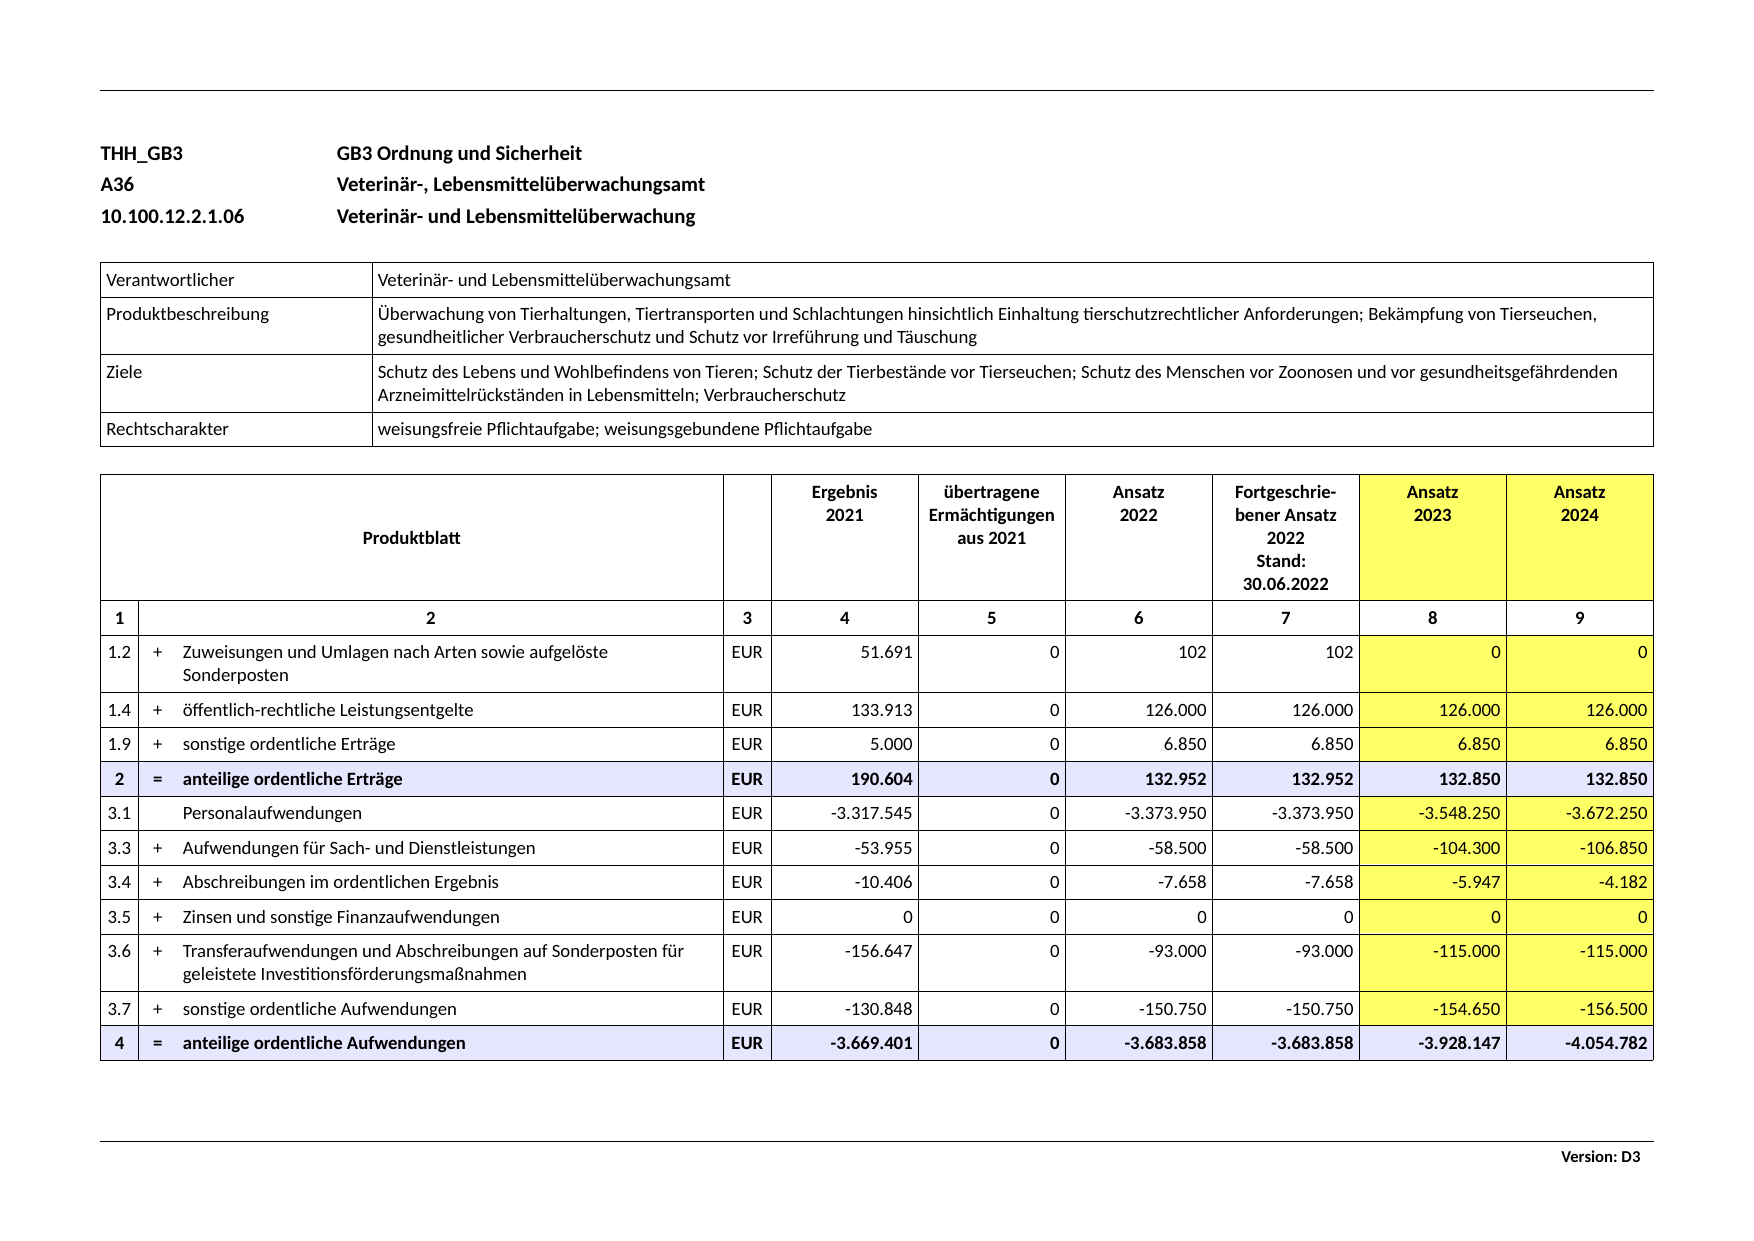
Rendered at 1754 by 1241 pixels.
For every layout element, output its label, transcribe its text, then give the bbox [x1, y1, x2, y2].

table_cell 0 [1507, 900, 1653, 933]
table_cell + [139, 992, 177, 1025]
table_cell Abschreibungen im ordentlichen Ergebnis [177, 866, 723, 899]
table_cell 3 [724, 601, 771, 635]
table_cell -93.000 [1213, 935, 1359, 991]
table_header Verantwortlicher [101, 263, 372, 297]
table_cell + [139, 831, 177, 864]
table_cell 0 [919, 1026, 1065, 1060]
table_header Ansatz 2024 [1507, 475, 1653, 600]
table_header übertragene Ermächtigungen aus 2021 [919, 475, 1065, 600]
table_cell 0 [1213, 900, 1359, 933]
table_header Produktblatt [101, 475, 723, 600]
table_cell 190.604 [772, 762, 918, 796]
table_cell = [139, 762, 177, 796]
table_cell 0 [919, 728, 1065, 761]
table_cell 0 [919, 900, 1065, 933]
table_cell 0 [1360, 900, 1506, 933]
table_cell -3.683.858 [1066, 1026, 1212, 1060]
table_cell 0 [919, 831, 1065, 864]
table_cell -58.500 [1066, 831, 1212, 864]
table_cell 3.4 [101, 866, 138, 899]
table_cell Rechtscharakter [101, 413, 372, 446]
table_cell EUR [724, 693, 771, 727]
table_cell + [139, 693, 177, 727]
table_cell EUR [724, 728, 771, 761]
table_cell EUR [724, 831, 771, 864]
table_cell -4.182 [1507, 866, 1653, 899]
table_cell 7 [1213, 601, 1359, 635]
table_cell anteilige ordentliche Erträge [177, 762, 723, 796]
table_cell 1.2 [101, 636, 138, 692]
table_cell 3.3 [101, 831, 138, 864]
table_cell EUR [724, 992, 771, 1025]
table_cell EUR [724, 762, 771, 796]
table_cell -93.000 [1066, 935, 1212, 991]
table_cell -7.658 [1213, 866, 1359, 899]
table_cell -3.548.250 [1360, 797, 1506, 830]
table_cell 0 [919, 762, 1065, 796]
table_cell 0 [1360, 636, 1506, 692]
table_cell 5.000 [772, 728, 918, 761]
table_header Fortgeschrie-bener Ansatz 2022 Stand: 30.06.2022 [1213, 475, 1359, 600]
table_cell 0 [919, 935, 1065, 991]
table_cell -130.848 [772, 992, 918, 1025]
table_cell 126.000 [1066, 693, 1212, 727]
table_cell -115.000 [1507, 935, 1653, 991]
text 10.100.12.2.1.06 Veterinär- und Lebensmittelüberwachung [100, 203, 1653, 228]
table_cell 126.000 [1213, 693, 1359, 727]
table_header Ergebnis 2021 [772, 475, 918, 600]
table_cell EUR [724, 636, 771, 692]
table_cell 0 [919, 797, 1065, 830]
table_cell 6.850 [1213, 728, 1359, 761]
table_cell Schutz des Lebens und Wohlbefindens von Tieren; Schutz der Tierbestände vor Tierseuchen; Schutz des Menschen vor Zoonosen und vor gesundheitsgefährdenden Arzneimittelrückständen in Lebensmitteln; Verbraucherschutz [373, 355, 1653, 412]
table_cell EUR [724, 797, 771, 830]
table_cell EUR [724, 1026, 771, 1060]
table_cell -10.406 [772, 866, 918, 899]
table_cell anteilige ordentliche Aufwendungen [177, 1026, 723, 1060]
table_cell 6 [1066, 601, 1212, 635]
table_cell 126.000 [1360, 693, 1506, 727]
table_cell -156.500 [1507, 992, 1653, 1025]
table_cell 132.952 [1213, 762, 1359, 796]
table_cell 2 [101, 762, 138, 796]
table_cell -3.683.858 [1213, 1026, 1359, 1060]
table_cell -7.658 [1066, 866, 1212, 899]
table_cell 4 [101, 1026, 138, 1060]
table_cell 1.4 [101, 693, 138, 727]
table_cell -5.947 [1360, 866, 1506, 899]
table_cell 0 [772, 900, 918, 933]
table_cell 51.691 [772, 636, 918, 692]
table_cell + [139, 866, 177, 899]
table_cell 2 [139, 601, 723, 635]
table_cell -58.500 [1213, 831, 1359, 864]
table_cell 0 [1066, 900, 1212, 933]
table_cell 9 [1507, 601, 1653, 635]
table_cell 0 [919, 693, 1065, 727]
table_cell 6.850 [1360, 728, 1506, 761]
table_cell + [139, 636, 177, 692]
table_cell 3.7 [101, 992, 138, 1025]
table_cell 6.850 [1066, 728, 1212, 761]
table_cell 3.6 [101, 935, 138, 991]
table_cell weisungsfreie Pflichtaufgabe; weisungsgebundene Pflichtaufgabe [373, 413, 1653, 446]
table_cell 5 [919, 601, 1065, 635]
text A36 Veterinär-, Lebensmittelüberwachungsamt [100, 172, 1653, 197]
table_cell Aufwendungen für Sach- und Dienstleistungen [177, 831, 723, 864]
table_cell + [139, 728, 177, 761]
table_cell sonstige ordentliche Aufwendungen [177, 992, 723, 1025]
table_cell 6.850 [1507, 728, 1653, 761]
table_cell -3.928.147 [1360, 1026, 1506, 1060]
table_cell 132.952 [1066, 762, 1212, 796]
table_cell -154.650 [1360, 992, 1506, 1025]
table_cell 133.913 [772, 693, 918, 727]
table_cell + [139, 900, 177, 933]
table_cell 132.850 [1360, 762, 1506, 796]
table_cell EUR [724, 935, 771, 991]
table_cell 102 [1213, 636, 1359, 692]
table_cell -3.373.950 [1066, 797, 1212, 830]
table_cell -104.300 [1360, 831, 1506, 864]
table_cell Zuweisungen und Umlagen nach Arten sowie aufgelöste Sonderposten [177, 636, 723, 692]
table_cell -3.373.950 [1213, 797, 1359, 830]
table_cell 3.5 [101, 900, 138, 933]
table_cell EUR [724, 866, 771, 899]
table_cell 1 [101, 601, 138, 635]
table_cell -3.317.545 [772, 797, 918, 830]
table_cell = [139, 1026, 177, 1060]
table_cell Produktbeschreibung [101, 298, 372, 354]
table_cell öffentlich-rechtliche Leistungsentgelte [177, 693, 723, 727]
table_header Ansatz 2023 [1360, 475, 1506, 600]
table_cell -4.054.782 [1507, 1026, 1653, 1060]
table_cell -150.750 [1213, 992, 1359, 1025]
table_cell -53.955 [772, 831, 918, 864]
table_cell 0 [919, 636, 1065, 692]
table_cell + [139, 935, 177, 991]
table_cell 0 [919, 866, 1065, 899]
table_cell EUR [724, 900, 771, 933]
table_cell Überwachung von Tierhaltungen, Tiertransporten und Schlachtungen hinsichtlich Einhaltung tierschutzrechtlicher Anforderungen; Bekämpfung von Tierseuchen, gesundheitlicher Verbraucherschutz und Schutz vor Irreführung und Täuschung [373, 298, 1653, 354]
table_header Ansatz 2022 [1066, 475, 1212, 600]
text THH_GB3 GB3 Ordnung und Sicherheit [100, 140, 1653, 166]
table_cell [139, 797, 177, 830]
table_cell Transferaufwendungen und Abschreibungen auf Sonderposten für geleistete Investitionsförderungsmaßnahmen [177, 935, 723, 991]
table_cell 8 [1360, 601, 1506, 635]
table_cell 126.000 [1507, 693, 1653, 727]
table_header Veterinär- und Lebensmittelüberwachungsamt [373, 263, 1653, 297]
table_cell 3.1 [101, 797, 138, 830]
table_cell -3.672.250 [1507, 797, 1653, 830]
table_cell 132.850 [1507, 762, 1653, 796]
table_header [724, 475, 771, 600]
table_cell -150.750 [1066, 992, 1212, 1025]
table_cell 4 [772, 601, 918, 635]
table_cell 1.9 [101, 728, 138, 761]
table_cell Personalaufwendungen [177, 797, 723, 830]
table_cell -156.647 [772, 935, 918, 991]
table_cell -106.850 [1507, 831, 1653, 864]
table_cell 102 [1066, 636, 1212, 692]
table_cell 0 [919, 992, 1065, 1025]
table_cell -3.669.401 [772, 1026, 918, 1060]
table_cell sonstige ordentliche Erträge [177, 728, 723, 761]
table_cell Ziele [101, 355, 372, 412]
table_cell 0 [1507, 636, 1653, 692]
table_cell Zinsen und sonstige Finanzaufwendungen [177, 900, 723, 933]
table_cell -115.000 [1360, 935, 1506, 991]
